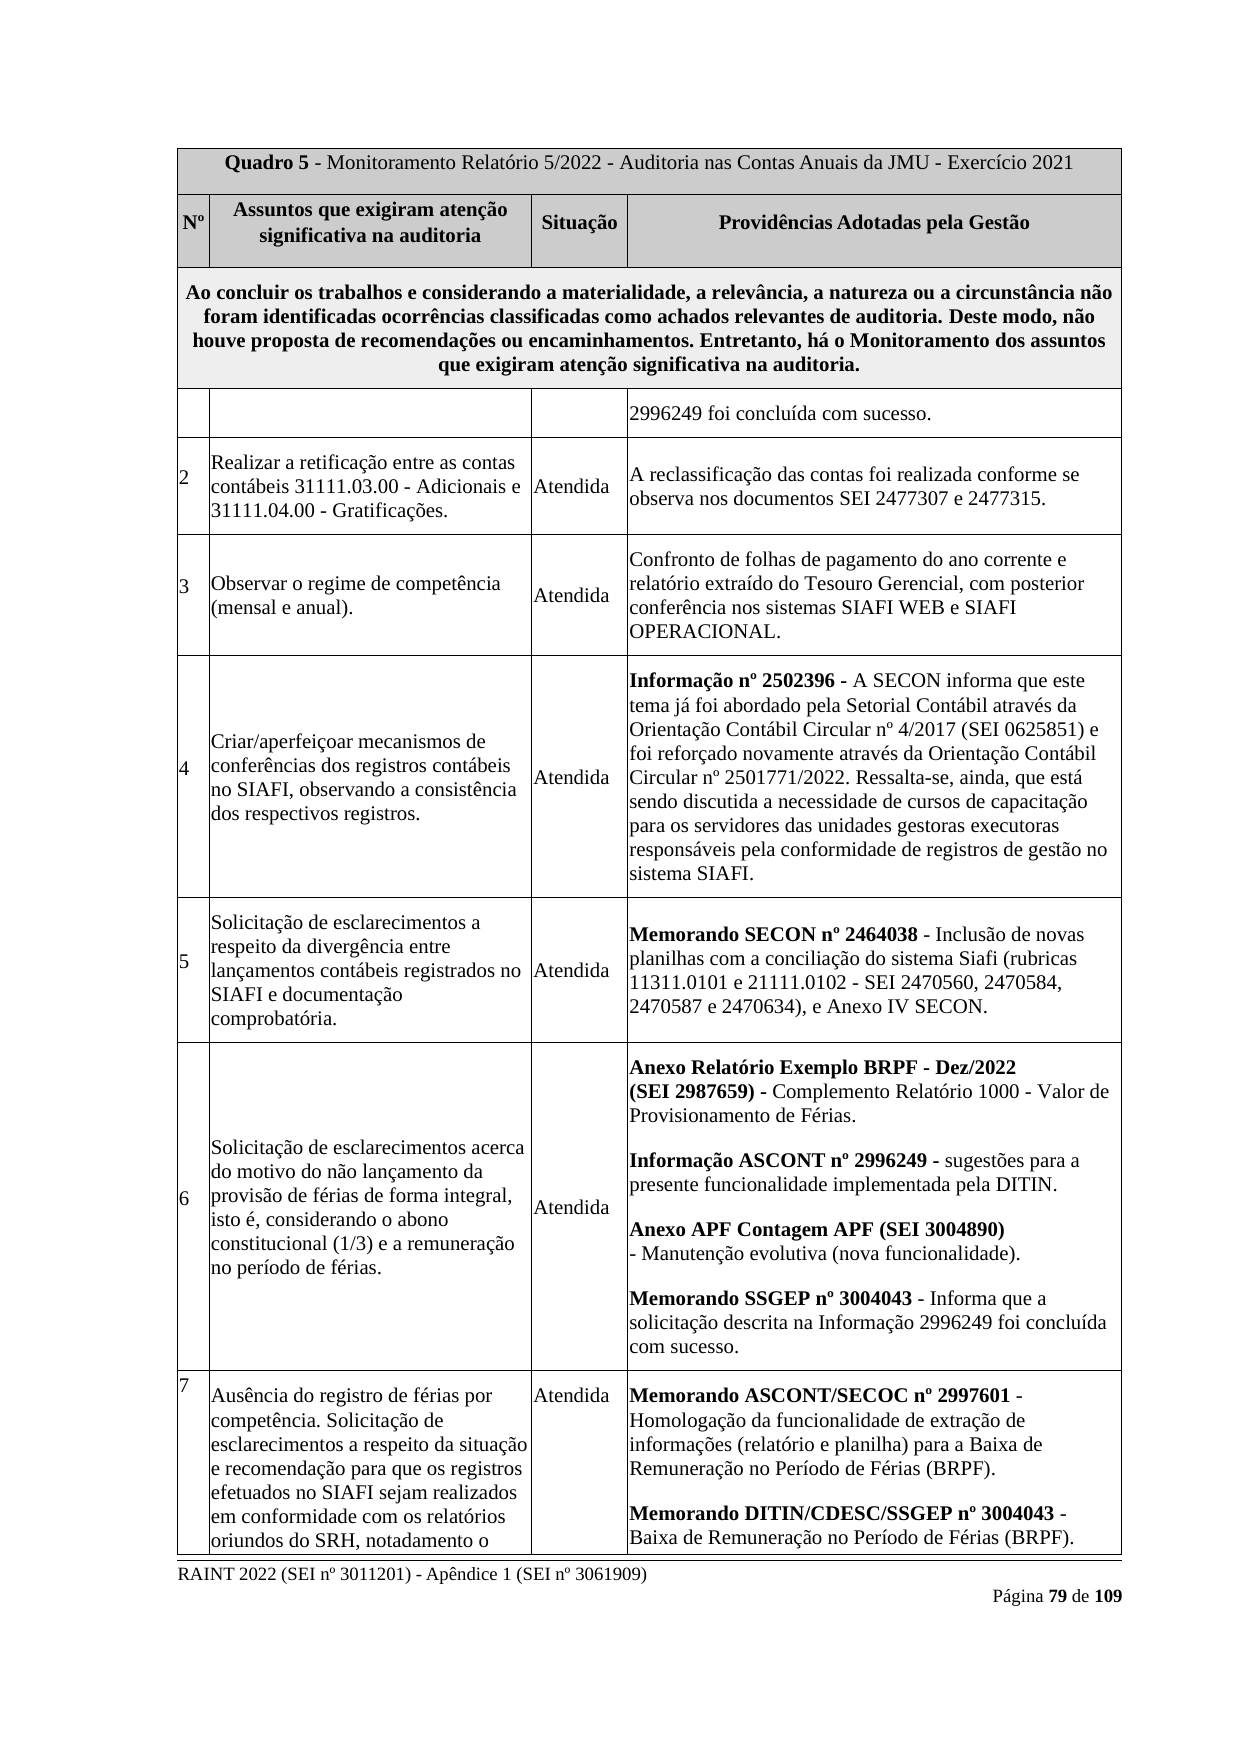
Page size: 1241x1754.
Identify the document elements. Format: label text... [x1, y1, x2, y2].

table_cell Providências Adotadas pela Gestão [628, 195, 1121, 267]
table_cell 3 [178, 535, 209, 655]
table_header Quadro 5 - Monitoramento Relatório 5/2022 - Auditoria nas Contas Anuais da JMU - Exercício 2021 [178, 149, 1121, 194]
table_cell [532, 389, 627, 437]
table_cell Atendida [532, 438, 627, 534]
table_cell Atendida [532, 535, 627, 655]
table_cell Confronto de folhas de pagamento do ano corrente e relatório extraído do Tesouro Gerencial, com posterior conferência nos sistemas SIAFI WEB e SIAFI OPERACIONAL. [628, 535, 1121, 655]
table_cell A reclassificação das contas foi realizada conforme se observa nos documentos SEI 2477307 e 2477315. [628, 438, 1121, 534]
table_cell Solicitação de esclarecimentos a respeito da divergência entre lançamentos contábeis registrados no SIAFI e documentação comprobatória. [210, 898, 531, 1042]
table_cell Realizar a retificação entre as contas contábeis 31111.03.00 - Adicionais e 31111.04.00 - Gratificações. [210, 438, 531, 534]
table_cell Informação nº 2502396 - A SECON informa que este tema já foi abordado pela Setorial Contábil através da Orientação Contábil Circular nº 4/2017 (SEI 0625851) e foi reforçado novamente através da Orientação Contábil Circular nº 2501771/2022. Ressalta-se, ainda, que está sendo discutida a necessidade de cursos de capacitação para os servidores das unidades gestoras executoras responsáveis pela conformidade de registros de gestão no sistema SIAFI. [628, 656, 1121, 897]
table_cell Criar/aperfeiçoar mecanismos de conferências dos registros contábeis no SIAFI, observando a consistência dos respectivos registros. [210, 656, 531, 897]
table_cell Observar o regime de competência (mensal e anual). [210, 535, 531, 655]
table_cell 7 [178, 1371, 209, 1553]
table_cell Memorando ASCONT/SECOC nº 2997601 - Homologação da funcionalidade de extração de informações (relatório e planilha) para a Baixa de Remuneração no Período de Férias (BRPF). Memorando DITIN/CDESC/SSGEP nº 3004043 - Baixa de Remuneração no Período de Férias (BRPF). [628, 1371, 1121, 1553]
table_cell Atendida [532, 656, 627, 897]
table_cell Atendida [532, 1043, 627, 1370]
table_cell Anexo Relatório Exemplo BRPF - Dez/2022 (SEI 2987659) - Complemento Relatório 1000 - Valor de Provisionamento de Férias. Informação ASCONT nº 2996249 - sugestões para a presente funcionalidade implementada pela DITIN. Anexo APF Contagem APF (SEI 3004890) - Manutenção evolutiva (nova funcionalidade). Memorando SSGEP nº 3004043 - Informa que a solicitação descrita na Informação 2996249 foi concluída com sucesso. [628, 1043, 1121, 1370]
table_cell Assuntos que exigiram atenção significativa na auditoria [210, 195, 531, 267]
table_cell [178, 389, 209, 437]
table_cell Solicitação de esclarecimentos acerca do motivo do não lançamento da provisão de férias de forma integral, isto é, considerando o abono constitucional (1/3) e a remuneração no período de férias. [210, 1043, 531, 1370]
table_cell Situação [532, 195, 627, 267]
table_cell Nº [178, 195, 209, 267]
table_cell 2 [178, 438, 209, 534]
table_cell Atendida [532, 898, 627, 1042]
table_cell Atendida [532, 1371, 627, 1553]
table_cell 2996249 foi concluída com sucesso. [628, 389, 1121, 437]
table_cell Memorando SECON nº 2464038 - Inclusão de novas planilhas com a conciliação do sistema Siafi (rubricas 11311.0101 e 21111.0102 - SEI 2470560, 2470584, 2470587 e 2470634), e Anexo IV SECON. [628, 898, 1121, 1042]
table_cell 4 [178, 656, 209, 897]
table_cell Ao concluir os trabalhos e considerando a materialidade, a relevância, a natureza ou a circunstância não foram identificadas ocorrências classificadas como achados relevantes de auditoria. Deste modo, não houve proposta de recomendações ou encaminhamentos. Entretanto, há o Monitoramento dos assuntos que exigiram atenção significativa na auditoria. [178, 268, 1121, 388]
table_cell 6 [178, 1043, 209, 1370]
table_cell Ausência do registro de férias por competência. Solicitação de esclarecimentos a respeito da situação e recomendação para que os registros efetuados no SIAFI sejam realizados em conformidade com os relatórios oriundos do SRH, notadamento o [210, 1371, 531, 1553]
table_cell [210, 389, 531, 437]
table_cell 5 [178, 898, 209, 1042]
